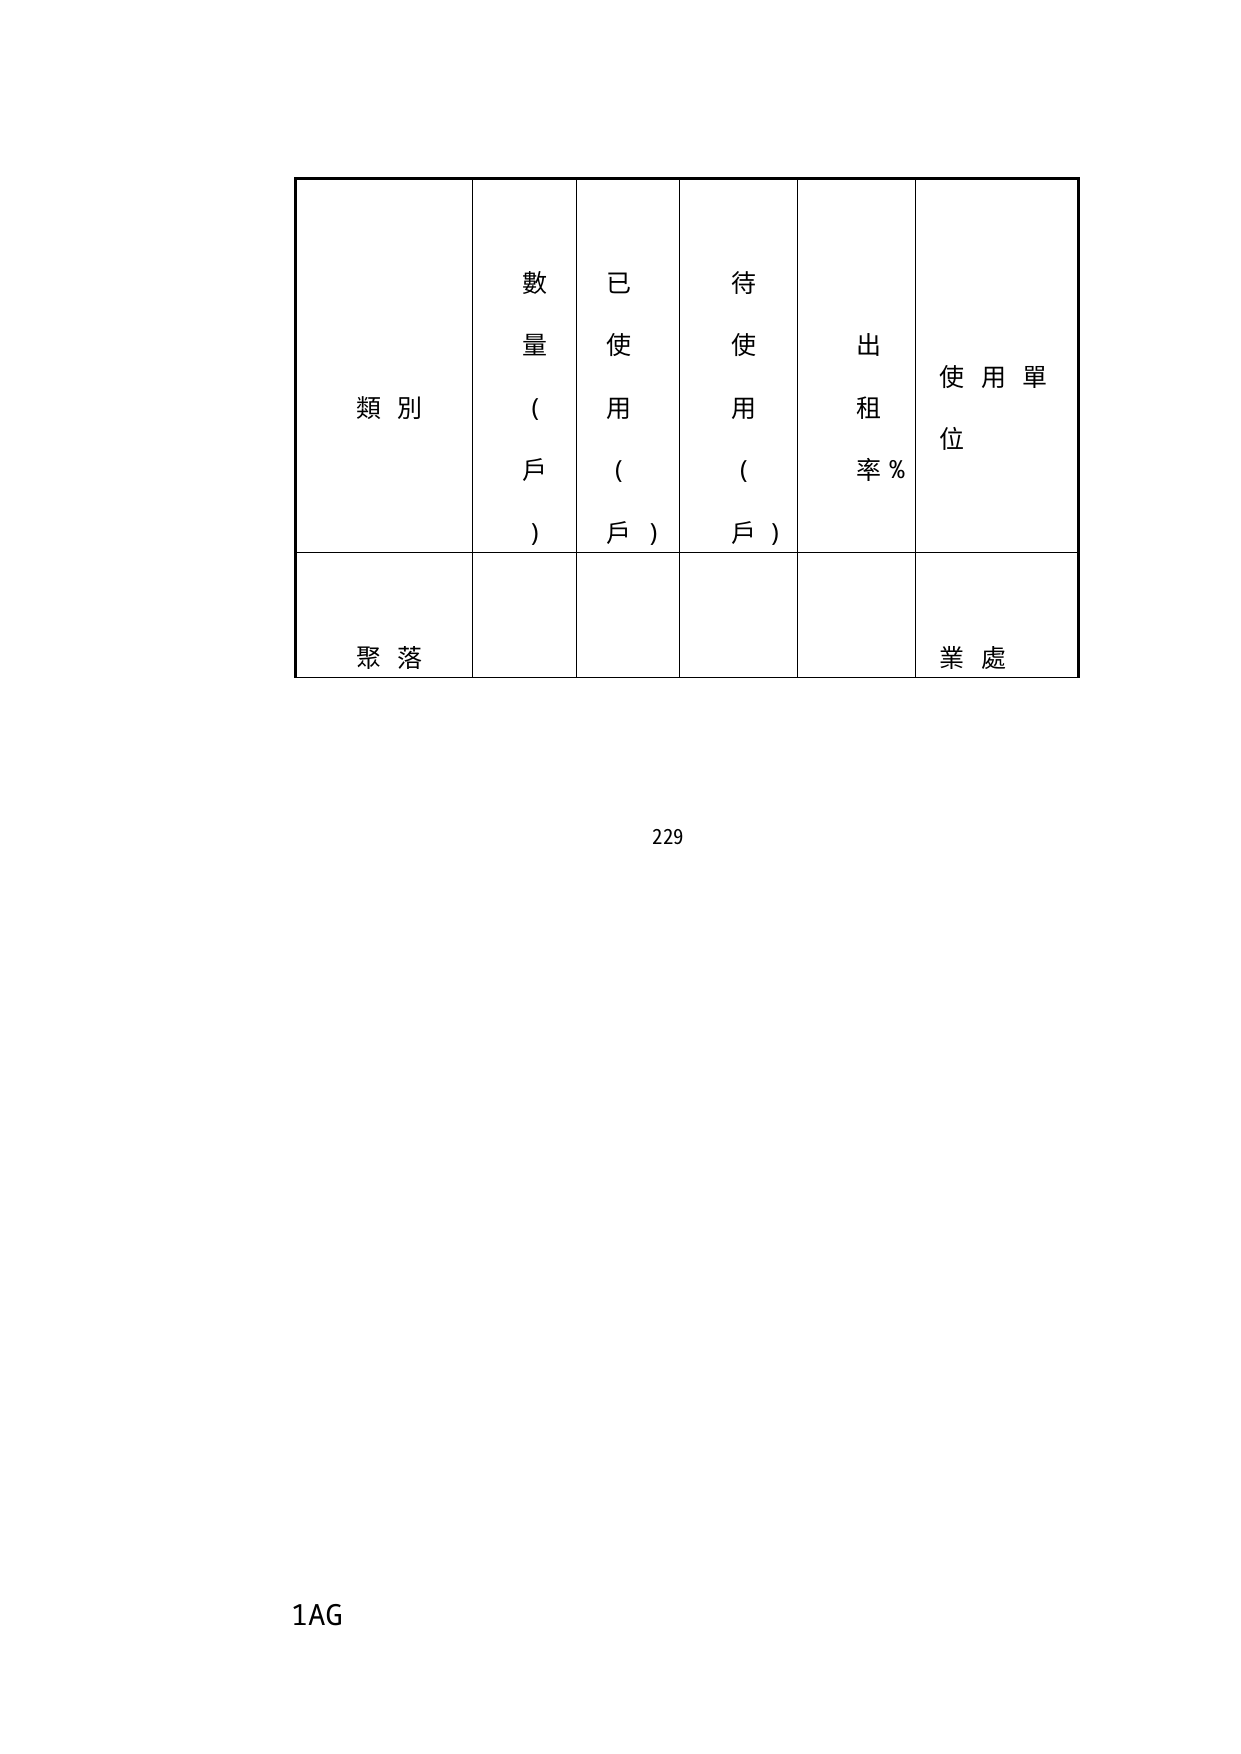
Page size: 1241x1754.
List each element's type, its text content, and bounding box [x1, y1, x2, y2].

table_cell 聚落 [297, 553, 472, 677]
table_cell 業處 [916, 553, 1077, 677]
table_header 數量 (戶) [473, 180, 576, 552]
table_cell [473, 553, 576, 677]
table_header 類別 [297, 180, 472, 552]
table_header 使用單位 [916, 180, 1077, 552]
table_cell [577, 553, 679, 677]
table_cell [798, 553, 915, 677]
table_cell [680, 553, 797, 677]
table_header 出租率% [798, 180, 915, 552]
table_header 待使用 (戶) [680, 180, 797, 552]
table_header 已使用 (戶) [577, 180, 679, 552]
